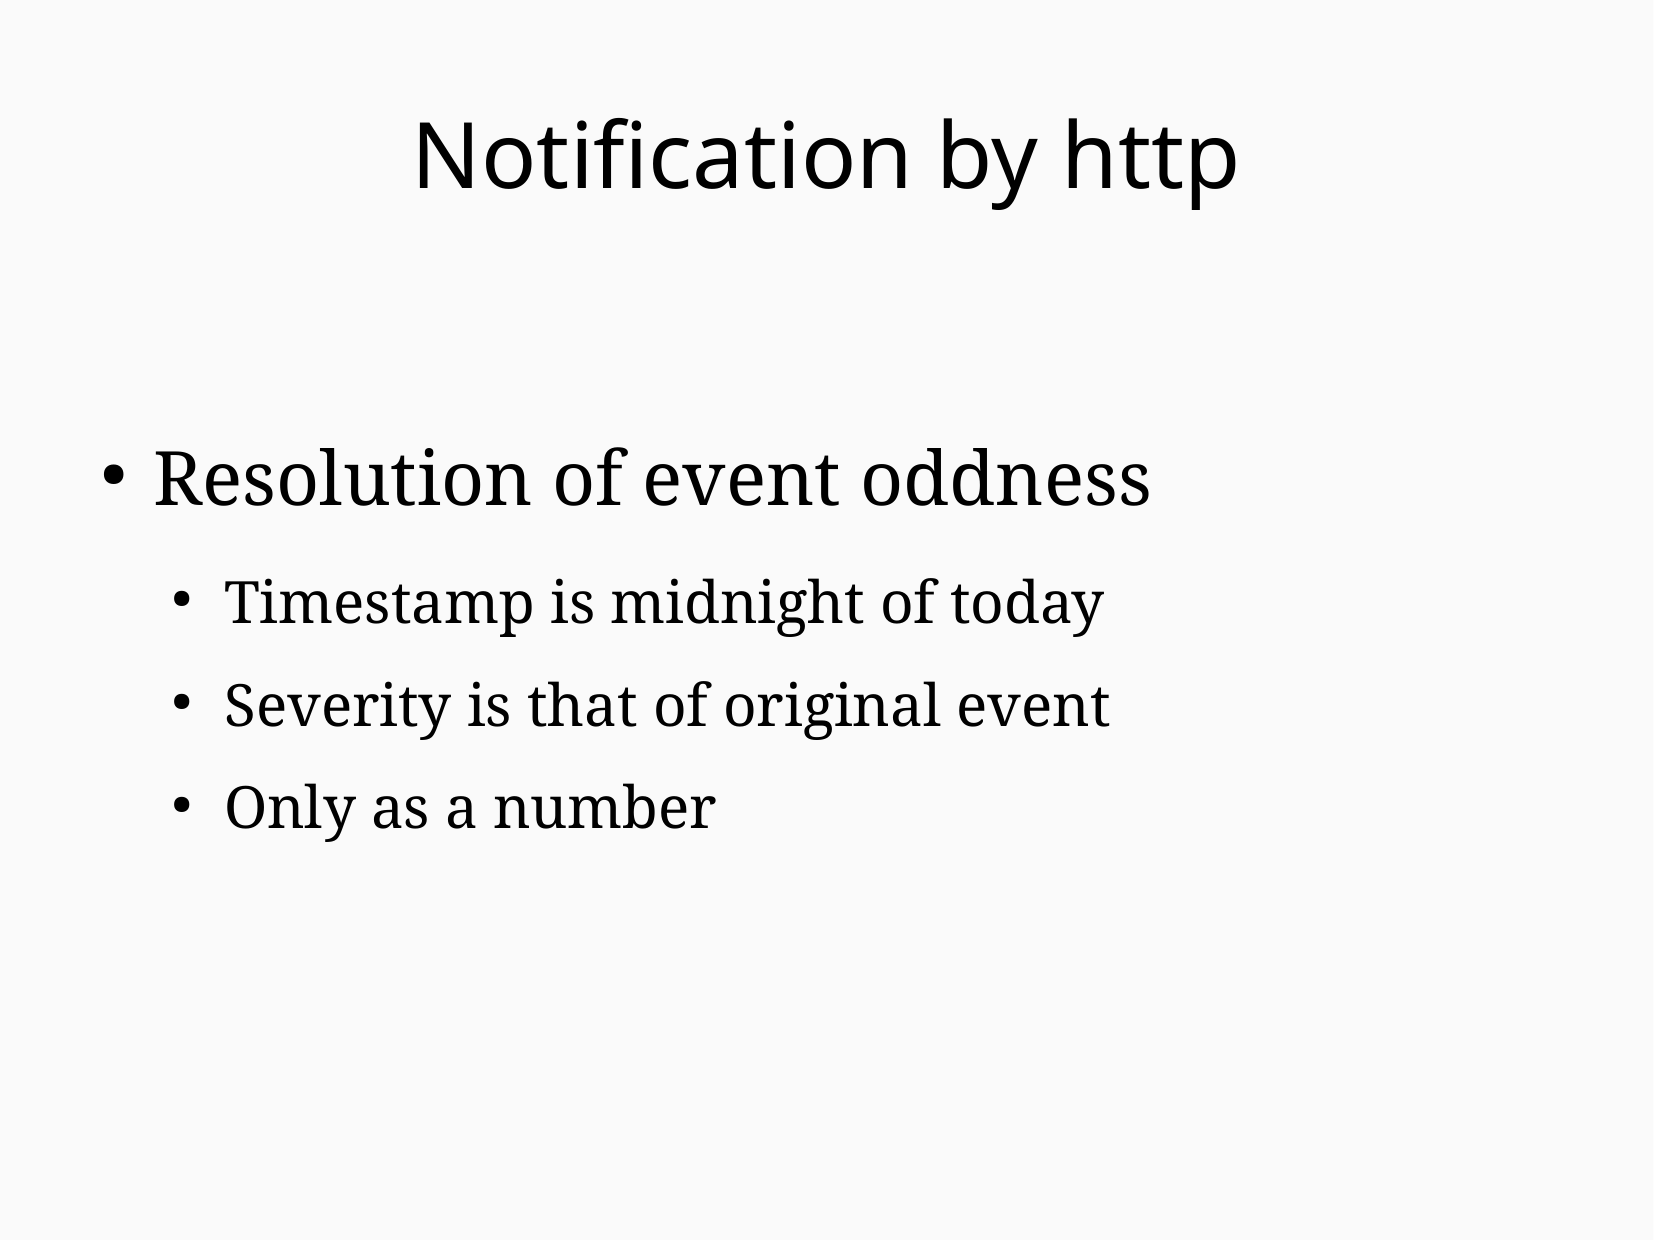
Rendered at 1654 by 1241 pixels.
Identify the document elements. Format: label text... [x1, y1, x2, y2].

title Notification by http [82, 49, 1571, 257]
list Resolution of event oddness Timestamp is midnight of today Severity is that of original event Only as a number [82, 290, 1571, 1010]
